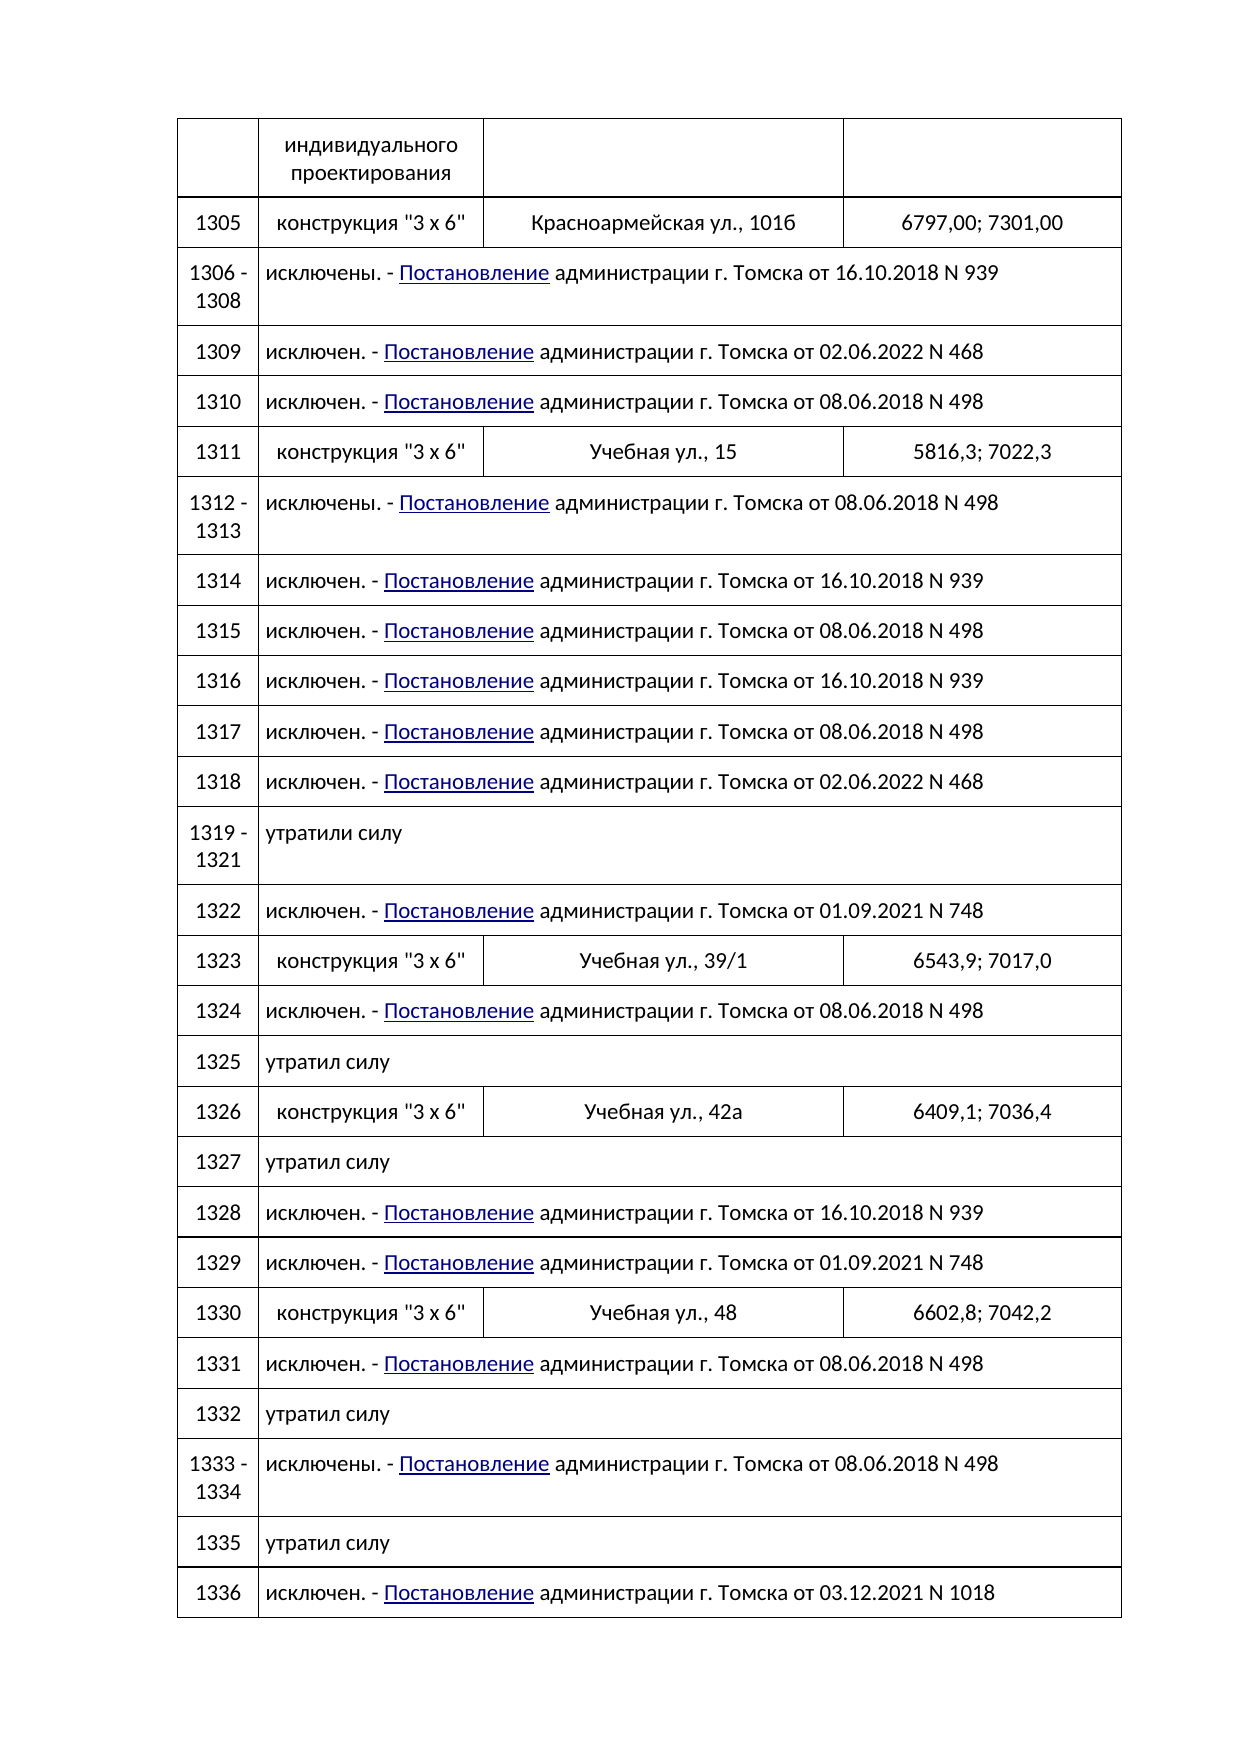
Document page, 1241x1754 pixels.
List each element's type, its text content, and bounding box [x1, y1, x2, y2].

table_cell Учебная ул., 15 [484, 427, 843, 476]
table_cell 1329 [178, 1238, 258, 1287]
table_cell 1309 [178, 326, 258, 375]
table_cell 1314 [178, 555, 258, 605]
table_cell Красноармейская ул., 101б [484, 198, 843, 247]
table_cell утратил силу [259, 1389, 1121, 1438]
table_cell исключен. - Постановление администрации г. Томска от 16.10.2018 N 939 [259, 1187, 1121, 1236]
table_cell 1336 [178, 1568, 258, 1617]
table_cell исключен. - Постановление администрации г. Томска от 16.10.2018 N 939 [259, 656, 1121, 705]
table_cell 1318 [178, 757, 258, 806]
table_cell конструкция "3 x 6" [259, 1288, 483, 1337]
table_cell 1335 [178, 1517, 258, 1566]
table_cell 1310 [178, 376, 258, 426]
table_cell 1333 - 1334 [178, 1439, 258, 1516]
table_cell Учебная ул., 48 [484, 1288, 843, 1337]
table_cell [844, 119, 1121, 196]
table_cell 1327 [178, 1137, 258, 1186]
table_cell исключен. - Постановление администрации г. Томска от 08.06.2018 N 498 [259, 376, 1121, 426]
table_cell 1331 [178, 1338, 258, 1387]
table_cell 1322 [178, 885, 258, 934]
table_cell [484, 119, 843, 196]
table_cell 1317 [178, 706, 258, 756]
table_cell 1330 [178, 1288, 258, 1337]
table_cell исключены. - Постановление администрации г. Томска от 16.10.2018 N 939 [259, 248, 1121, 325]
table_cell исключен. - Постановление администрации г. Томска от 16.10.2018 N 939 [259, 555, 1121, 605]
table_cell 1312 - 1313 [178, 477, 258, 554]
table_cell Учебная ул., 42а [484, 1087, 843, 1136]
table_cell исключен. - Постановление администрации г. Томска от 08.06.2018 N 498 [259, 606, 1121, 655]
table_cell исключены. - Постановление администрации г. Томска от 08.06.2018 N 498 [259, 1439, 1121, 1516]
table_cell 6797,00; 7301,00 [844, 198, 1121, 247]
table_cell 5816,3; 7022,3 [844, 427, 1121, 476]
table_cell конструкция "3 x 6" [259, 198, 483, 247]
table_cell утратил силу [259, 1517, 1121, 1566]
table_cell индивидуального проектирования [259, 119, 483, 196]
table_cell конструкция "3 x 6" [259, 936, 483, 985]
table_cell утратил силу [259, 1137, 1121, 1186]
table_cell 1325 [178, 1036, 258, 1086]
table_cell Учебная ул., 39/1 [484, 936, 843, 985]
table_cell исключен. - Постановление администрации г. Томска от 01.09.2021 N 748 [259, 885, 1121, 934]
table_cell исключен. - Постановление администрации г. Томска от 08.06.2018 N 498 [259, 706, 1121, 756]
table_cell 6409,1; 7036,4 [844, 1087, 1121, 1136]
table_cell исключен. - Постановление администрации г. Томска от 08.06.2018 N 498 [259, 986, 1121, 1035]
table_cell конструкция "3 x 6" [259, 427, 483, 476]
table_cell исключен. - Постановление администрации г. Томска от 01.09.2021 N 748 [259, 1238, 1121, 1287]
table_cell 1305 [178, 198, 258, 247]
table_cell 1315 [178, 606, 258, 655]
table_cell 1319 - 1321 [178, 807, 258, 884]
table_cell исключен. - Постановление администрации г. Томска от 02.06.2022 N 468 [259, 326, 1121, 375]
table_cell 1311 [178, 427, 258, 476]
table_cell исключен. - Постановление администрации г. Томска от 08.06.2018 N 498 [259, 1338, 1121, 1387]
table_cell 1332 [178, 1389, 258, 1438]
table_cell утратил силу [259, 1036, 1121, 1086]
table_cell [178, 119, 258, 196]
table_cell 1316 [178, 656, 258, 705]
table_cell 6543,9; 7017,0 [844, 936, 1121, 985]
table_cell 1324 [178, 986, 258, 1035]
table_cell 1326 [178, 1087, 258, 1136]
table_cell 6602,8; 7042,2 [844, 1288, 1121, 1337]
table_cell исключены. - Постановление администрации г. Томска от 08.06.2018 N 498 [259, 477, 1121, 554]
table_cell 1306 - 1308 [178, 248, 258, 325]
table_cell 1323 [178, 936, 258, 985]
table_cell исключен. - Постановление администрации г. Томска от 03.12.2021 N 1018 [259, 1568, 1121, 1617]
table_cell конструкция "3 x 6" [259, 1087, 483, 1136]
table_cell исключен. - Постановление администрации г. Томска от 02.06.2022 N 468 [259, 757, 1121, 806]
table_cell утратили силу [259, 807, 1121, 884]
table_cell 1328 [178, 1187, 258, 1236]
